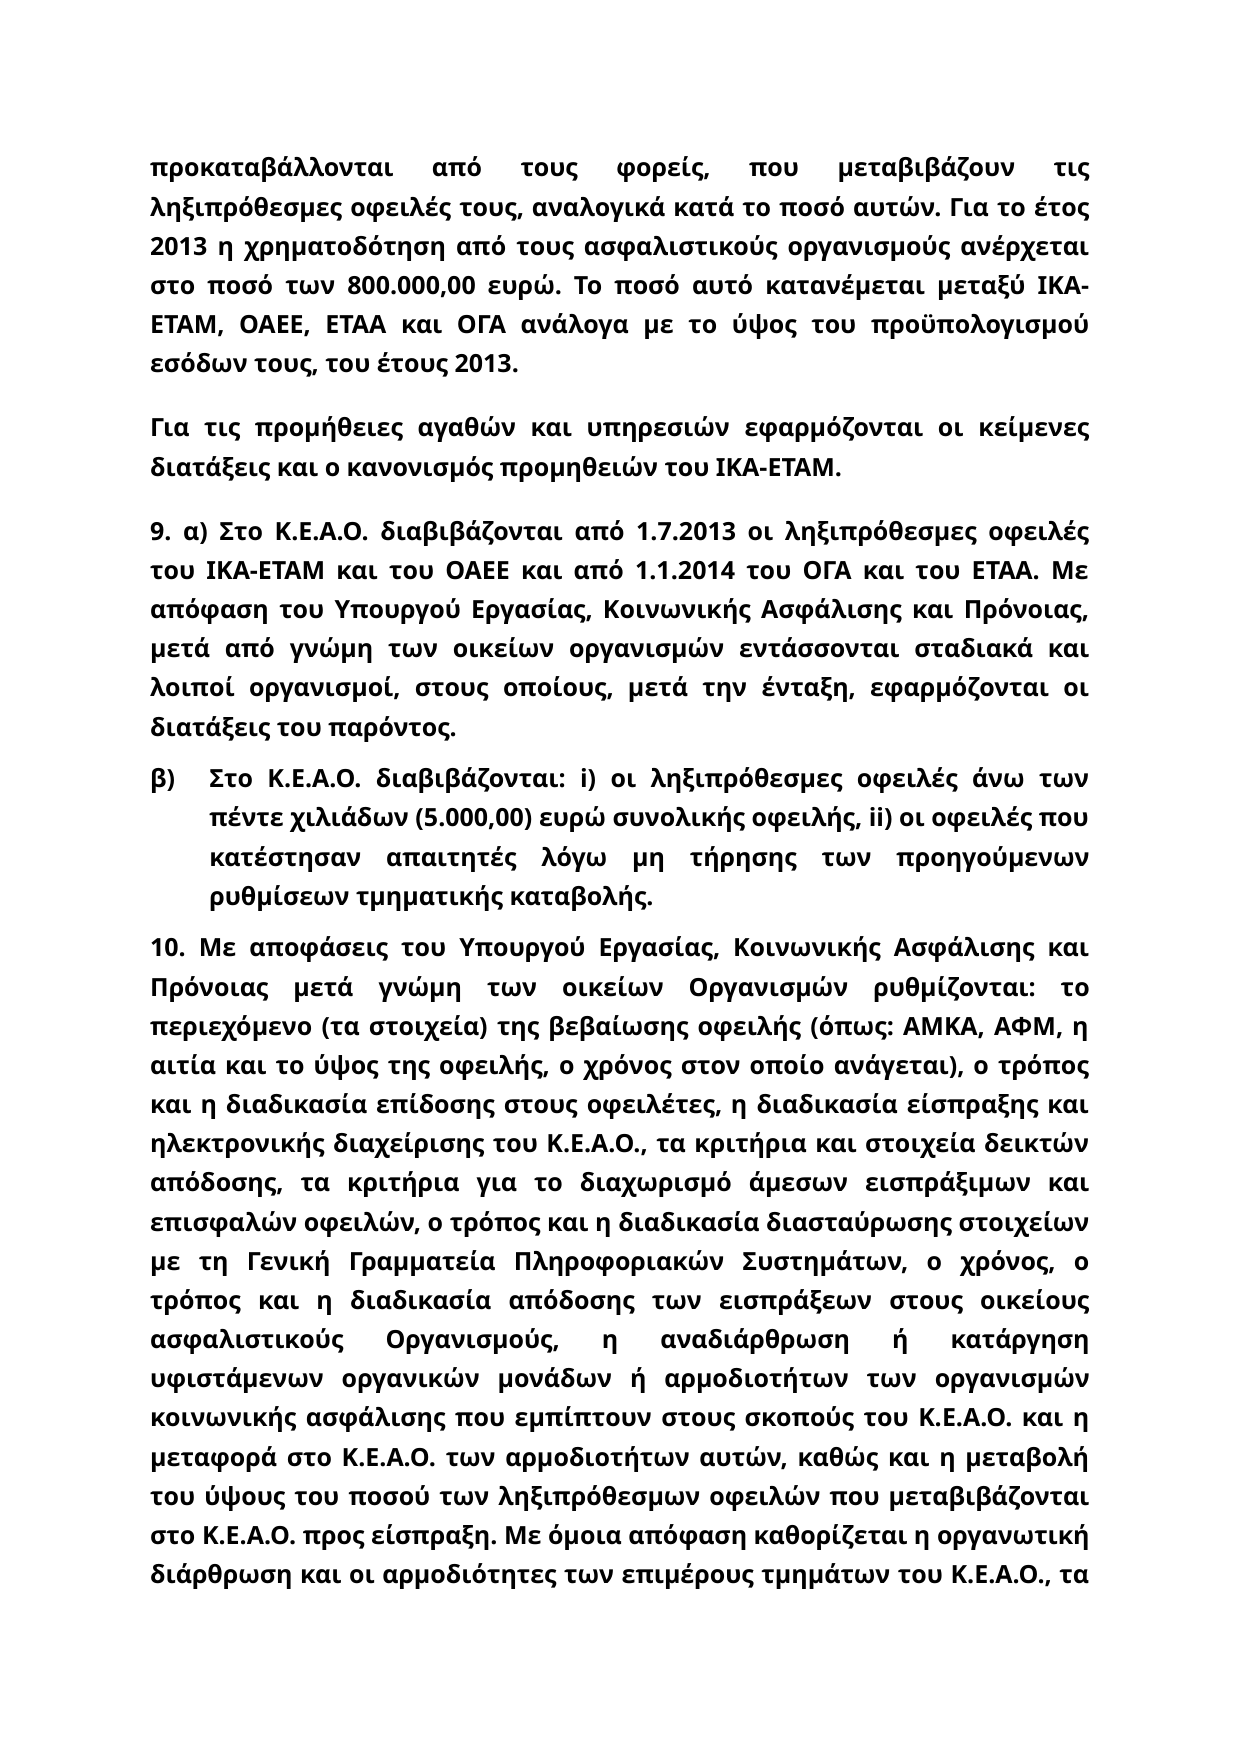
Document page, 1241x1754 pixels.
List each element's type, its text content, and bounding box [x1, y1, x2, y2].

text Για τις προμήθειες αγαθών και υπηρεσιών εφαρμόζονται οι κείμενες διατάξεις και ο κανονισμός προμηθειών του ΙΚΑ-ΕΤΑΜ. [150, 410, 1090, 483]
text 10. Με αποφάσεις του Υπουργού Εργασίας, Κοινωνικής Ασφάλισης και Πρόνοιας μετά γνώμη των οικείων Οργανισμών ρυθμίζονται: το περιεχόμενο (τα στοιχεία) της βεβαίωσης οφειλής (όπως: ΑΜΚΑ, ΑΦΜ, η αιτία και το ύψος της οφειλής, ο χρόνος στον οποίο ανάγεται), ο τρόπος και η διαδικασία επίδοσης στους οφειλέτες, η διαδικασία είσπραξης και ηλεκτρονικής διαχείρισης του Κ.Ε.Α.Ο., τα κριτήρια και στοιχεία δεικτών απόδοσης, τα κριτήρια για το διαχωρισμό άμεσων εισπράξιμων και επισφαλών οφειλών, ο τρόπος και η διαδικασία διασταύρωσης στοιχείων με τη Γενική Γραμματεία Πληροφοριακών Συστημάτων, ο χρόνος, ο τρόπος και η διαδικασία απόδοσης των εισπράξεων στους οικείους ασφαλιστικούς Οργανισμούς, η αναδιάρθρωση ή κατάργηση υφιστάμενων οργανικών μονάδων ή αρμοδιοτήτων των οργανισμών κοινωνικής ασφάλισης που εμπίπτουν στους σκοπούς του Κ.Ε.Α.Ο. και η μεταφορά στο Κ.Ε.Α.Ο. των αρμοδιοτήτων αυτών, καθώς και η μεταβολή του ύψους του ποσού των ληξιπρόθεσμων οφειλών που μεταβιβάζονται στο Κ.Ε.Α.Ο. προς είσπραξη. Με όμοια απόφαση καθορίζεται η οργανωτική διάρθρωση και οι αρμοδιότητες των επιμέρους τμημάτων του Κ.Ε.Α.Ο., τα [150, 930, 1090, 1591]
list β) Στο Κ.Ε.Α.Ο. διαβιβάζονται: i) οι ληξιπρόθεσμες οφειλές άνω των πέντε χιλιάδων (5.000,00) ευρώ συνολικής οφειλής, ii) οι οφειλές που κατέστησαν απαιτητές λόγω μη τήρησης των προηγούμενων ρυθμίσεων τμηματικής καταβολής. [150, 761, 1090, 912]
text 9. α) Στο Κ.Ε.Α.Ο. διαβιβάζονται από 1.7.2013 οι ληξιπρόθεσμες οφειλές του ΙΚΑ-ΕΤΑΜ και του ΟΑΕΕ και από 1.1.2014 του ΟΓΑ και του ΕΤΑΑ. Με απόφαση του Υπουργού Εργασίας, Κοινωνικής Ασφάλισης και Πρόνοιας, μετά από γνώμη των οικείων οργανισμών εντάσσονται σταδιακά και λοιποί οργανισμοί, στους οποίους, μετά την ένταξη, εφαρμόζονται οι διατάξεις του παρόντος. [150, 513, 1090, 743]
text προκαταβάλλονται από τους φορείς, που μεταβιβάζουν τις ληξιπρόθεσμες οφειλές τους, αναλογικά κατά το ποσό αυτών. Για το έτος 2013 η χρηματοδότηση από τους ασφαλιστικούς οργανισμούς ανέρχεται στο ποσό των 800.000,00 ευρώ. Το ποσό αυτό κατανέμεται μεταξύ ΙΚΑ-ΕΤΑΜ, ΟΑΕΕ, ΕΤΑΑ και ΟΓΑ ανάλογα με το ύψος του προϋπολογισμού εσόδων τους, του έτους 2013. [150, 150, 1090, 380]
